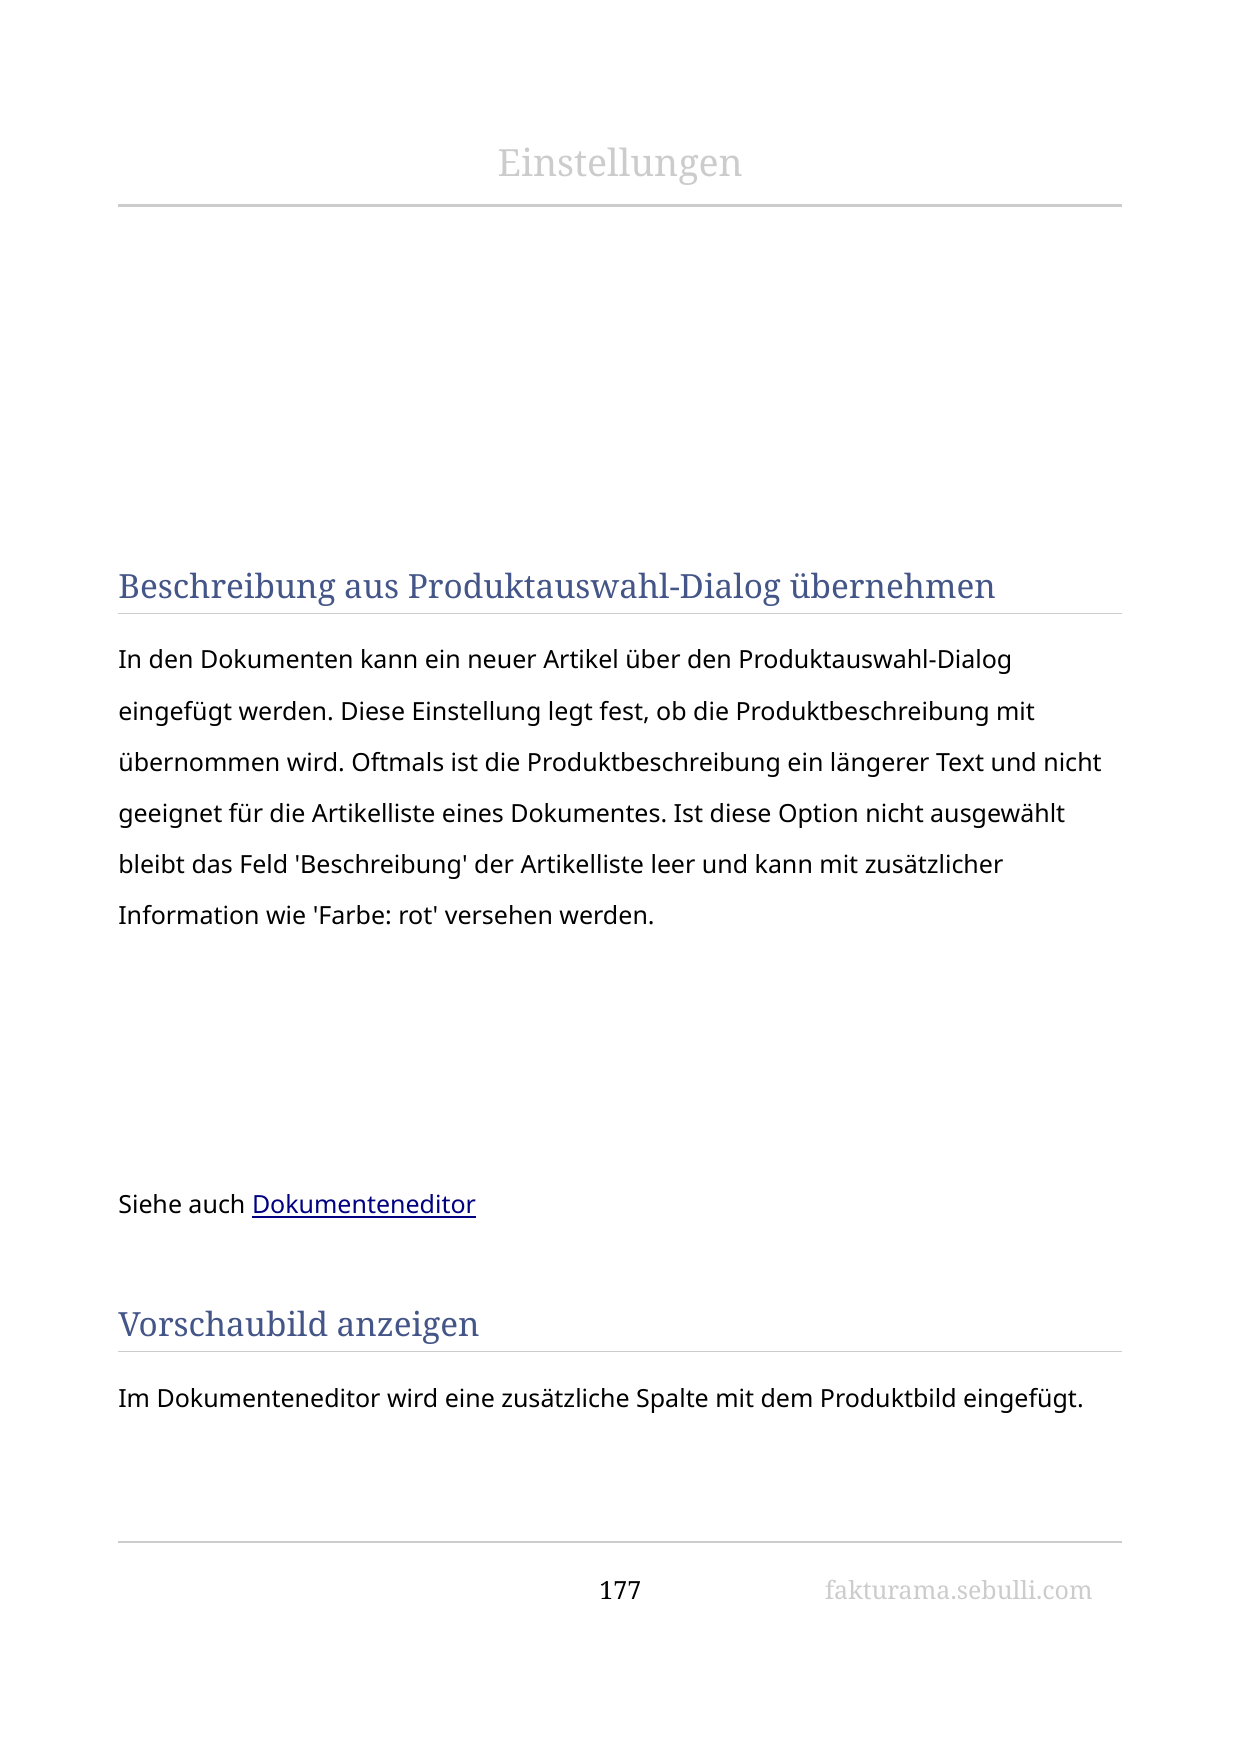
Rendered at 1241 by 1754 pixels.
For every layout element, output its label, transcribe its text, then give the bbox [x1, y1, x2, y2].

subtitle Vorschaubild anzeigen [118, 1301, 1122, 1351]
text Siehe auch Dokumenteneditor [118, 1187, 1122, 1221]
text In den Dokumenten kann ein neuer Artikel über den Produktauswahl-Dialog eingefügt werden. Diese Einstellung legt fest, ob die Produktbeschreibung mit übernommen wird. Oftmals ist die Produktbeschreibung ein längerer Text und nicht geeignet für die Artikelliste eines Dokumentes. Ist diese Option nicht ausgewählt bleibt das Feld 'Beschreibung' der Artikelliste leer und kann mit zusätzlicher Information wie 'Farbe: rot' versehen werden. [118, 642, 1122, 931]
text Im Dokumenteneditor wird eine zusätzliche Spalte mit dem Produktbild eingefügt. [118, 1380, 1122, 1414]
subtitle Beschreibung aus Produktauswahl-Dialog übernehmen [118, 562, 1122, 613]
